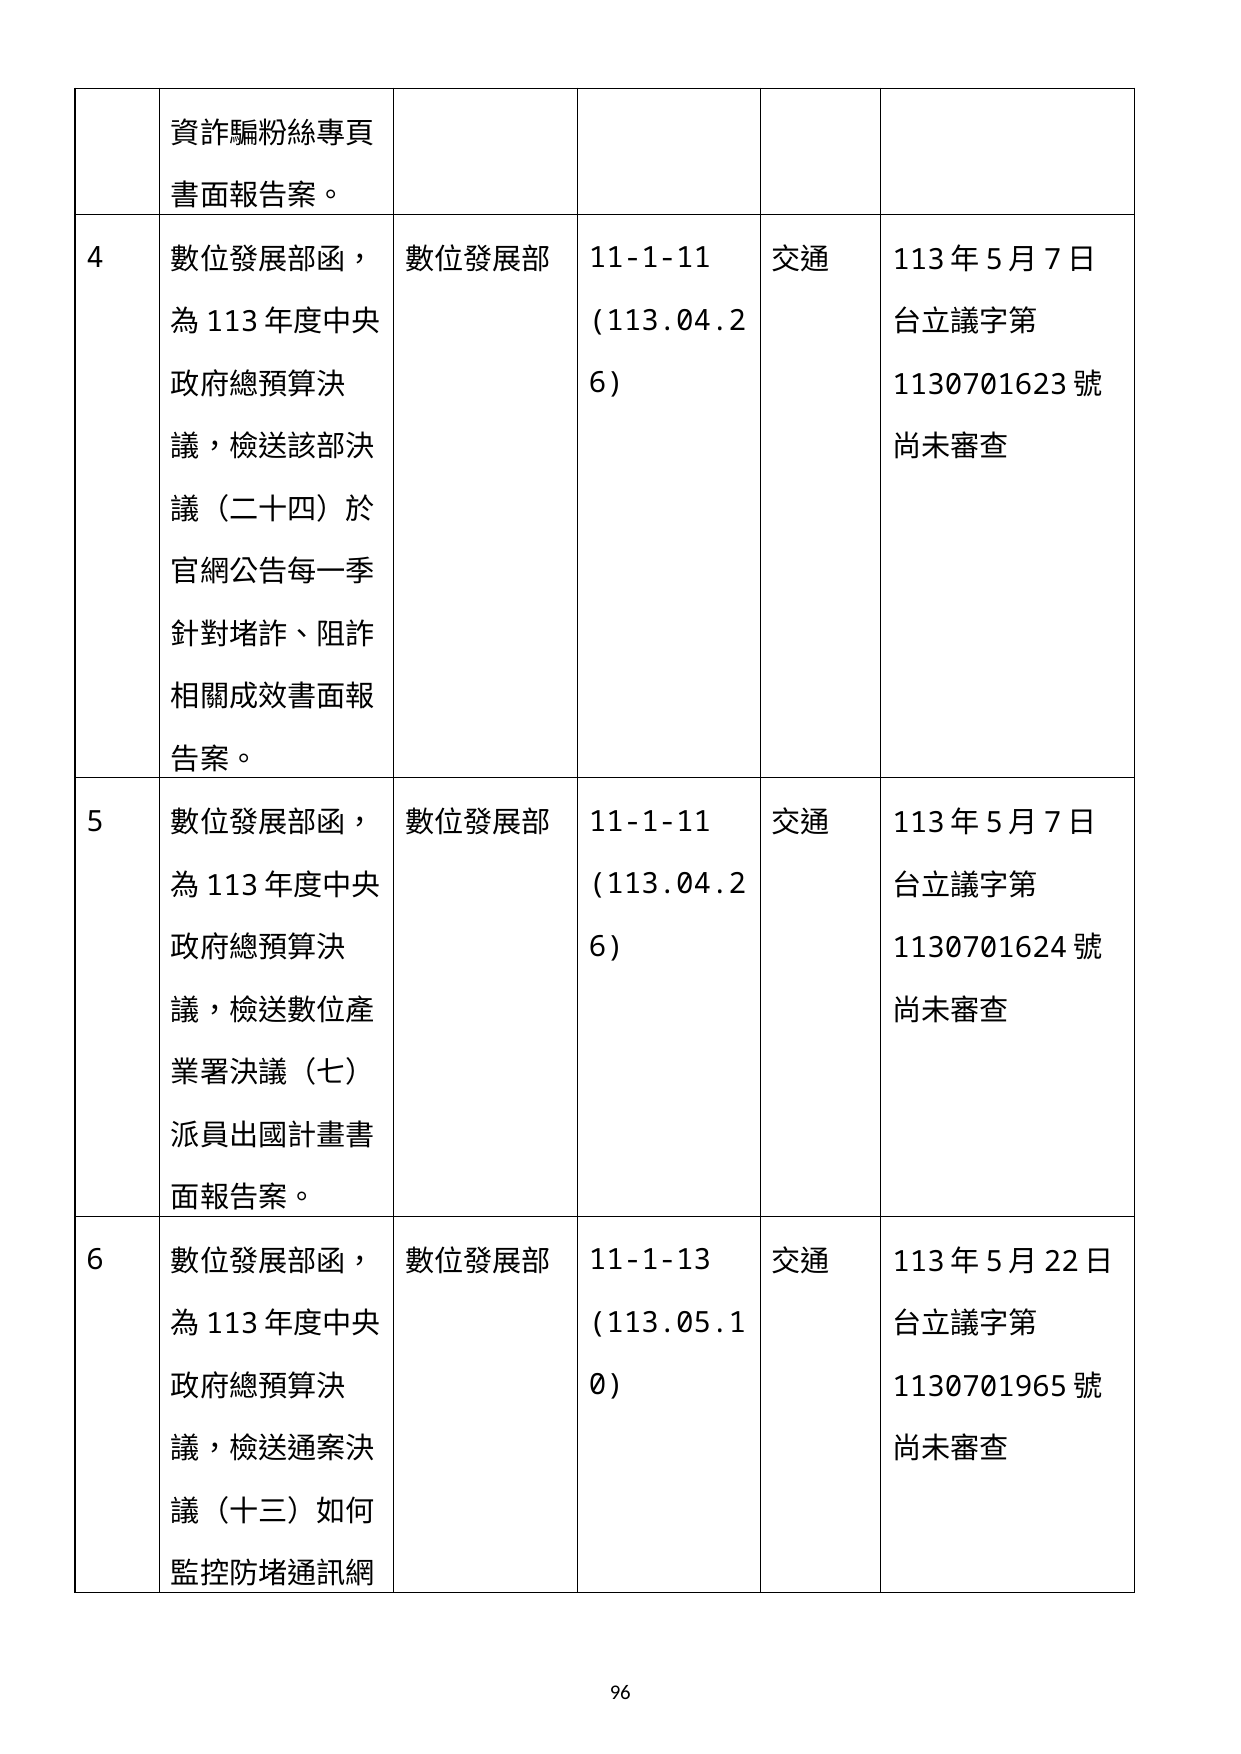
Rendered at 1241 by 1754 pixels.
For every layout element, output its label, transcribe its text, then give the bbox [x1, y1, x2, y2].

table_cell 113年5月7日 台立議字第1130701624號 尚未審查 [881, 778, 1134, 1216]
table_cell 113年5月22日 台立議字第1130701965號 尚未審查 [881, 1217, 1134, 1592]
table_cell 11-1-11 (113.04.26) [578, 778, 760, 1216]
table_cell [578, 89, 760, 214]
table_cell 數位發展部函，為113年度中央政府總預算決議，檢送數位產業署決議（七）派員出國計畫書面報告案。 [160, 778, 393, 1216]
table_cell 113年5月7日 台立議字第1130701623號 尚未審查 [881, 215, 1134, 777]
table_cell 交通 [761, 778, 880, 1216]
table_cell 交通 [761, 1217, 880, 1592]
table_cell 交通 [761, 215, 880, 777]
table_cell [76, 89, 159, 214]
table_cell 資詐騙粉絲專頁書面報告案。 [160, 89, 393, 214]
table_cell 數位發展部 [394, 215, 577, 777]
table_cell 11-1-13 (113.05.10) [578, 1217, 760, 1592]
table_cell 數位發展部 [394, 1217, 577, 1592]
table_cell 數位發展部 [394, 778, 577, 1216]
table_cell [761, 89, 880, 214]
table_cell 11-1-11 (113.04.26) [578, 215, 760, 777]
table_cell 數位發展部函，為113年度中央政府總預算決議，檢送該部決議（二十四）於官網公告每一季針對堵詐、阻詐相關成效書面報告案。 [160, 215, 393, 777]
table_cell [394, 89, 577, 214]
table_cell [881, 89, 1134, 214]
table_cell 5 [76, 778, 159, 1216]
table_cell 4 [76, 215, 159, 777]
table_cell 6 [76, 1217, 159, 1592]
table_cell 數位發展部函，為113年度中央政府總預算決議，檢送通案決議（十三）如何監控防堵通訊網 [160, 1217, 393, 1592]
